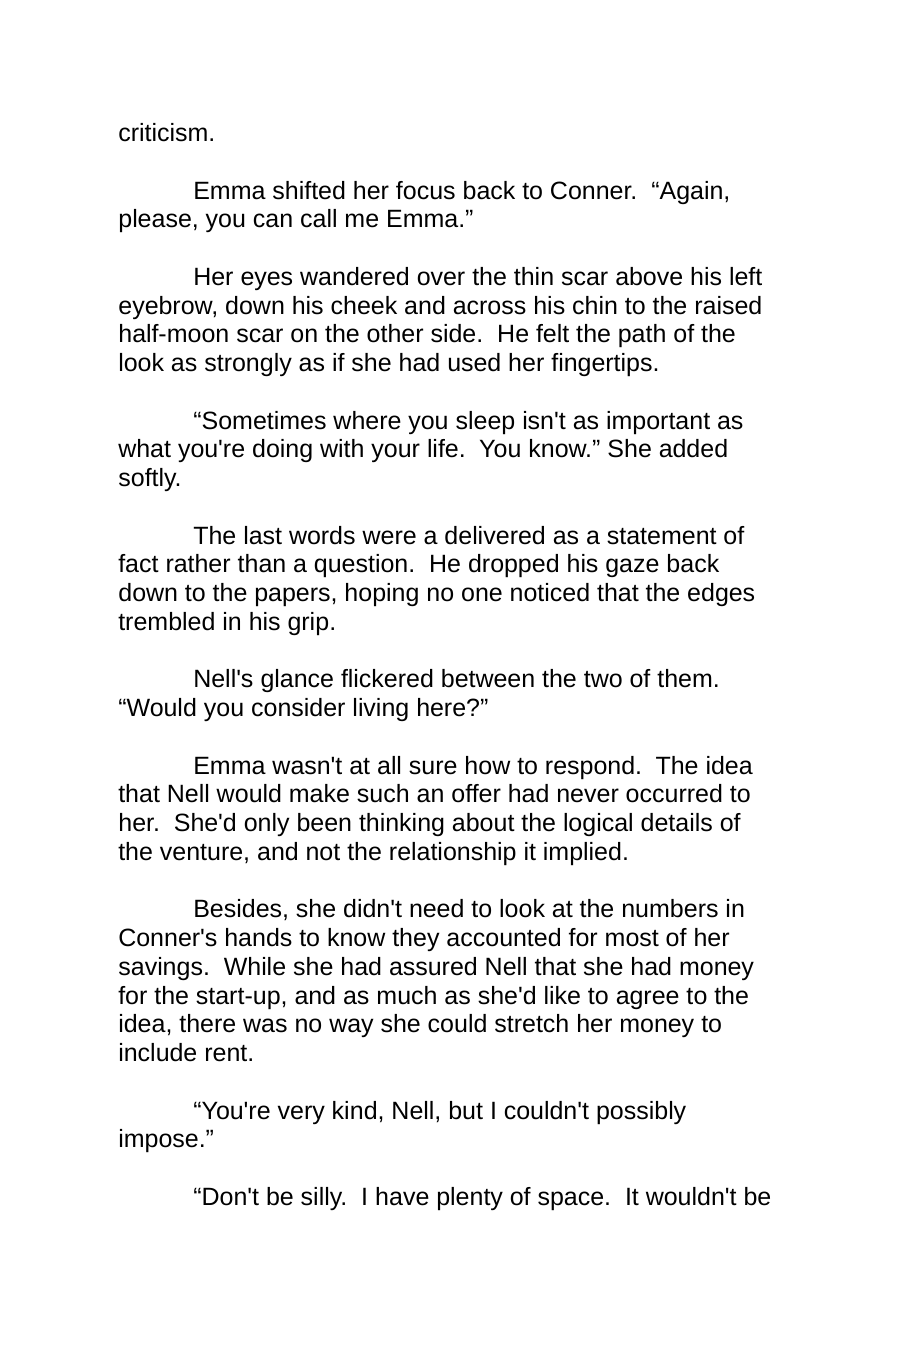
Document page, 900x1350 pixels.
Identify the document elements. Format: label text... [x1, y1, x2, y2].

text Her eyes wandered over the thin scar above his left eyebrow, down his cheek and across his chin to the raised half-moon scar on the other side. He felt the path of the look as strongly as if she had used her fingertips. [118, 262, 782, 377]
text Emma wasn't at all sure how to respond. The idea that Nell would make such an offer had never occurred to her. She'd only been thinking about the logical details of the venture, and not the relationship it implied. [118, 751, 782, 866]
text Emma shifted her focus back to Conner. “Again, please, you can call me Emma.” [118, 176, 782, 233]
text Nell's glance flickered between the two of them. “Would you consider living here?” [118, 664, 782, 722]
text “You're very kind, Nell, but I couldn't possibly impose.” [118, 1096, 782, 1153]
text “Don't be silly. I have plenty of space. It wouldn't be [118, 1182, 782, 1211]
text The last words were a delivered as a statement of fact rather than a question. He dropped his gaze back down to the papers, hoping no one noticed that the edges trembled in his grip. [118, 521, 782, 636]
text Besides, she didn't need to look at the numbers in Conner's hands to know they accounted for most of her savings. While she had assured Nell that she had money for the start-up, and as much as she'd like to agree to the idea, there was no way she could stretch her money to include rent. [118, 894, 782, 1067]
text “Sometimes where you sleep isn't as important as what you're doing with your life. You know.” She added softly. [118, 406, 782, 492]
text criticism. [118, 118, 782, 147]
